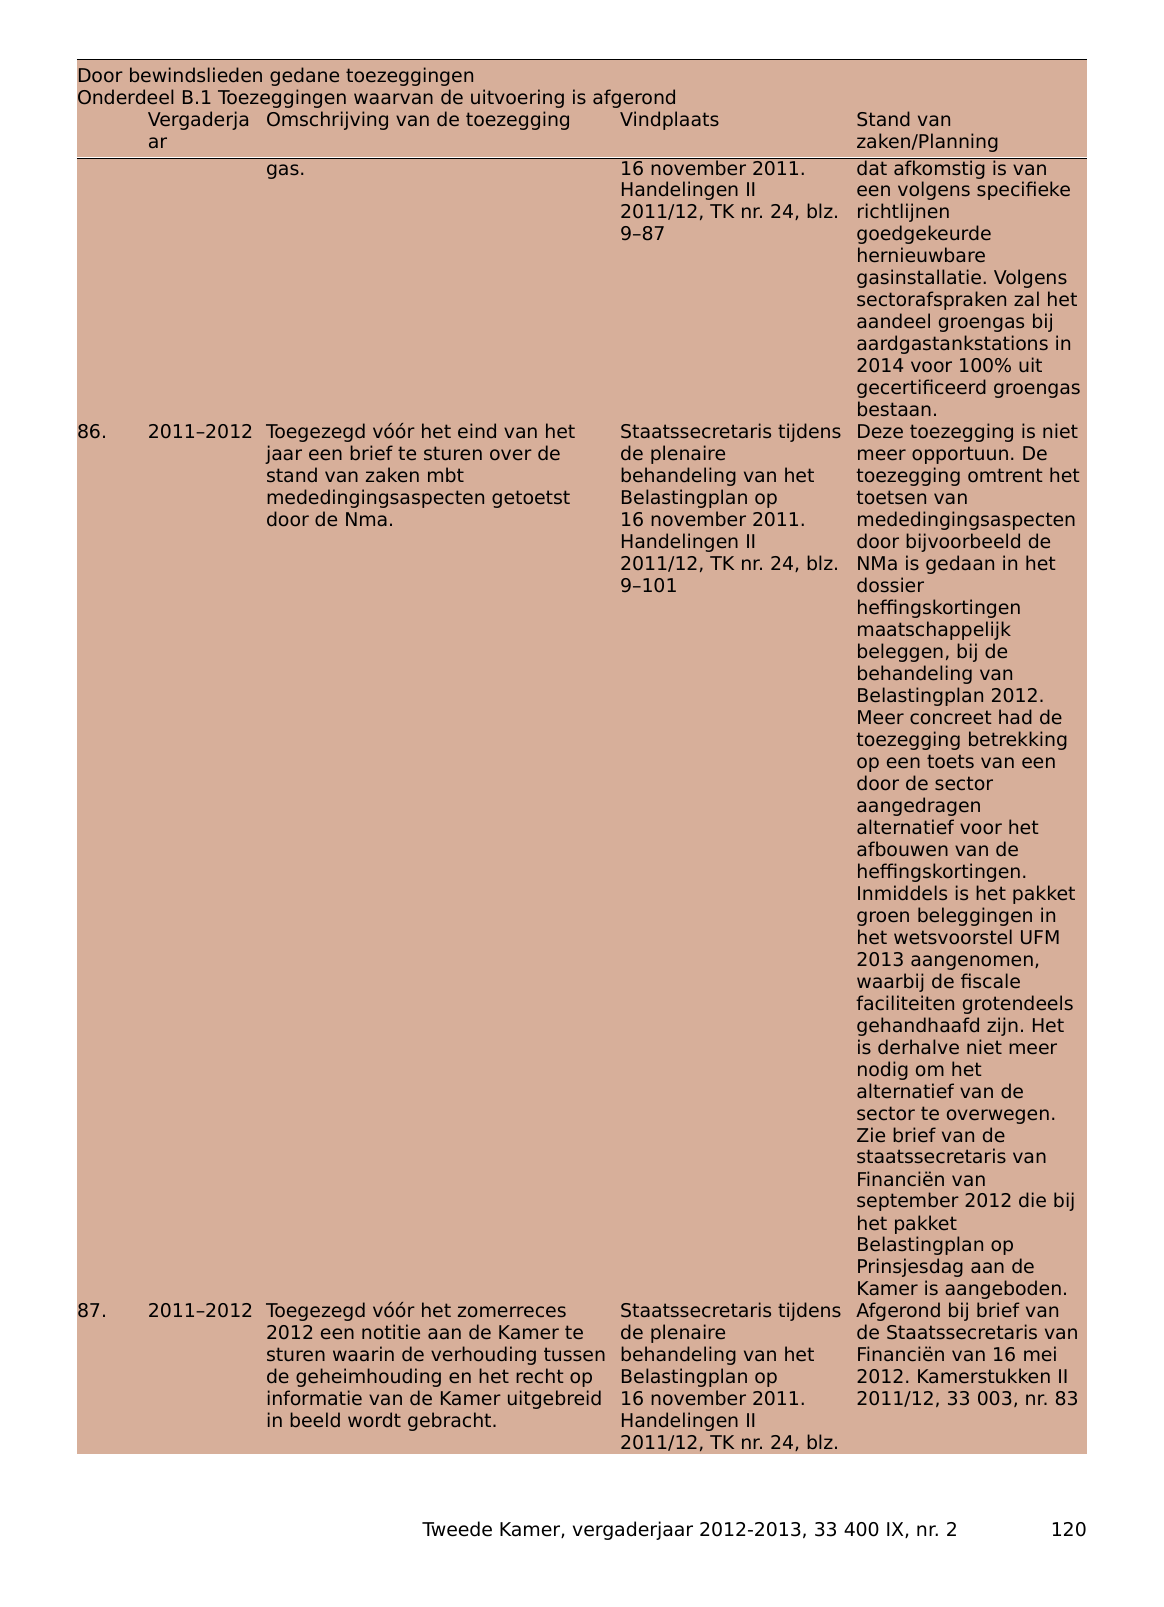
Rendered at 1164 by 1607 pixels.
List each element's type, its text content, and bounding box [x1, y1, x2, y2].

table_cell Vergaderjaar [142, 109, 260, 157]
table_cell Afgerond bij brief van de Staatssecretaris van Financiën van 16 mei 2012. Kamerstukken II 2011/12, 33 003, nr. 83 [850, 1300, 1087, 1454]
table_cell Stand van zaken/Planning [850, 109, 1087, 157]
table_cell Vindplaats [614, 109, 850, 157]
table_cell [77, 109, 142, 157]
table_cell Omschrijving van de toezegging [260, 109, 614, 157]
table_cell Toegezegd vóór het eind van het jaar een brief te sturen over de stand van zaken mbt mededingingsaspecten getoetst door de Nma. [260, 421, 614, 1300]
table_cell Deze toezegging is niet meer opportuun. De toezegging omtrent het toetsen van mededingingsaspecten door bijvoorbeeld de NMa is gedaan in het dossier heffingskortingen maatschappelijk beleggen, bij de behandeling van Belastingplan 2012. Meer concreet had de toezegging betrekking op een toets van een door de sector aangedragen alternatief voor het afbouwen van de heffingskortingen. Inmiddels is het pakket groen beleggingen in het wetsvoorstel UFM 2013 aangenomen, waarbij de fiscale faciliteiten grotendeels gehandhaafd zijn. Het is derhalve niet meer nodig om het alternatief van de sector te overwegen. Zie brief van de staatssecretaris van Financiën van september 2012 die bij het pakket Belastingplan op Prinsjesdag aan de Kamer is aangeboden. [850, 421, 1087, 1300]
table_cell gas. [260, 159, 614, 421]
table_cell dat afkomstig is van een volgens specifieke richtlijnen goedgekeurde hernieuwbare gasinstallatie. Volgens sectorafspraken zal het aandeel groengas bij aardgastankstations in 2014 voor 100% uit gecertificeerd groengas bestaan. [850, 159, 1087, 421]
table_cell 16 november 2011. Handelingen II 2011/12, TK nr. 24, blz. 9–87 [614, 159, 850, 421]
table_cell Staatssecretaris tijdens de plenaire behandeling van het Belastingplan op 16 november 2011. Handelingen II 2011/12, TK nr. 24, blz. [614, 1300, 850, 1454]
table_cell [77, 159, 142, 421]
table_cell Staatssecretaris tijdens de plenaire behandeling van het Belastingplan op 16 november 2011. Handelingen II 2011/12, TK nr. 24, blz. 9–101 [614, 421, 850, 1300]
table_cell 2011–2012 [142, 1300, 260, 1454]
table_header Door bewindslieden gedane toezeggingen [77, 60, 1087, 87]
table_cell [142, 159, 260, 421]
table_cell 86. [77, 421, 142, 1300]
table_cell Toegezegd vóór het zomerreces 2012 een notitie aan de Kamer te sturen waarin de verhouding tussen de geheimhouding en het recht op informatie van de Kamer uitgebreid in beeld wordt gebracht. [260, 1300, 614, 1454]
table_cell 2011–2012 [142, 421, 260, 1300]
table_cell Onderdeel B.1 Toezeggingen waarvan de uitvoering is afgerond [77, 87, 1087, 109]
table_cell 87. [77, 1300, 142, 1454]
